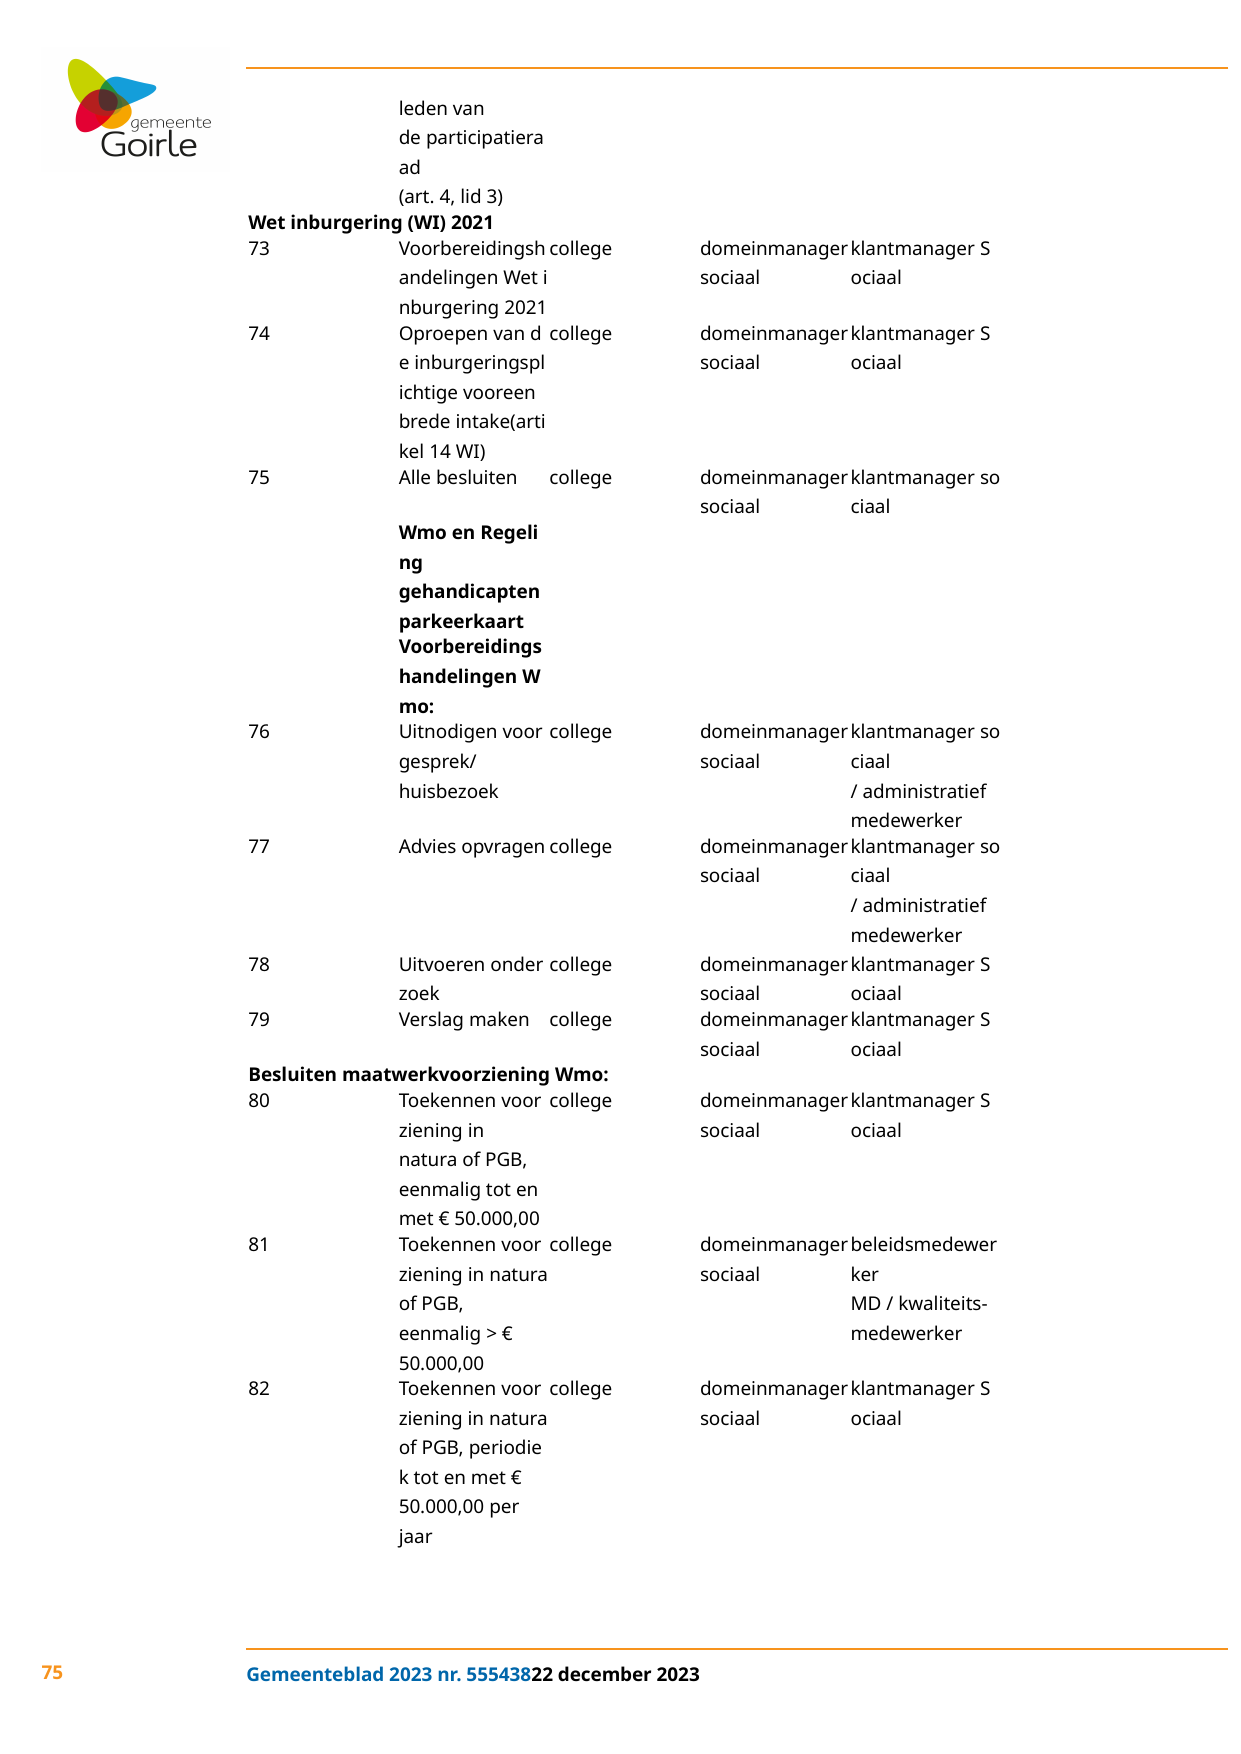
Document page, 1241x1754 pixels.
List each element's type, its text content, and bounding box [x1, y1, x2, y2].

table_cell Wet inburgering (WI) 2021 [248, 209, 1152, 235]
table_cell [700, 95, 850, 209]
table_cell [1001, 719, 1152, 833]
table_cell Alle besluiten [399, 464, 549, 519]
table_cell [1001, 519, 1152, 634]
table_cell klantmanager sociaal / administratief medewerker [850, 719, 1001, 833]
table_cell Toekennen voorziening in natura of PGB, eenmalig > € 50.000,00 [399, 1231, 549, 1375]
table_cell [549, 634, 700, 719]
table_cell college [549, 320, 700, 464]
table_cell college [549, 1231, 700, 1375]
table_cell Wmo en Regeling gehandicaptenparkeerkaart [399, 519, 549, 634]
table_cell [1001, 1231, 1152, 1375]
table_cell [248, 95, 398, 209]
table_cell college [549, 1006, 700, 1062]
table_cell leden van de participatieraad (art. 4, lid 3) [399, 95, 549, 209]
table_cell [1001, 833, 1152, 948]
table_cell Voorbereidingshandelingen Wmo: [399, 634, 549, 719]
table_cell domeinmanager sociaal [700, 464, 850, 519]
table_cell [1001, 1006, 1152, 1062]
table_header 78 [248, 951, 398, 1006]
table_cell klantmanager Sociaal [850, 235, 1001, 320]
table_cell [850, 519, 1001, 634]
table_cell domeinmanager sociaal [700, 1231, 850, 1375]
table_cell college [549, 833, 700, 948]
table_cell Advies opvragen [399, 833, 549, 948]
table_cell 80 [248, 1087, 398, 1231]
table_cell 77 [248, 833, 398, 948]
table_cell klantmanager Sociaal [850, 1006, 1001, 1062]
table_cell college [549, 719, 700, 833]
table_header Uitvoeren onderzoek [399, 951, 549, 1006]
table_cell college [549, 235, 700, 320]
table_cell Oproepen van de inburgeringsplichtige vooreen brede intake(artikel 14 WI) [399, 320, 549, 464]
table_cell domeinmanager sociaal [700, 1375, 850, 1549]
table_cell [1001, 235, 1152, 320]
table_cell 82 [248, 1375, 398, 1549]
table_cell [248, 634, 398, 719]
table_cell 74 [248, 320, 398, 464]
table_cell [1001, 634, 1152, 719]
table_cell domeinmanager sociaal [700, 1006, 850, 1062]
table_cell klantmanager sociaal / administratief medewerker [850, 833, 1001, 948]
table_cell [700, 519, 850, 634]
table_cell 81 [248, 1231, 398, 1375]
table_cell [1001, 464, 1152, 519]
table_header klantmanager Sociaal [850, 951, 1001, 1006]
table_cell [248, 519, 398, 634]
table_cell Uitnodigen voor gesprek/huisbezoek [399, 719, 549, 833]
table_cell college [549, 1087, 700, 1231]
table_cell [1001, 1087, 1152, 1231]
table_cell college [549, 464, 700, 519]
table_cell [549, 519, 700, 634]
table_cell Toekennen voorziening in natura of PGB, periodiek tot en met € 50.000,00 per jaar [399, 1375, 549, 1549]
table_cell [850, 95, 1001, 209]
table_cell domeinmanager sociaal [700, 235, 850, 320]
table_cell [1001, 1375, 1152, 1549]
table_cell domeinmanager sociaal [700, 719, 850, 833]
table_cell Besluiten maatwerkvoorziening Wmo: [248, 1062, 1152, 1087]
table_cell 75 [248, 464, 398, 519]
table_header [1001, 951, 1152, 1006]
table_cell Toekennen voorziening in natura of PGB, eenmalig tot en met € 50.000,00 [399, 1087, 549, 1231]
table_cell klantmanager Sociaal [850, 320, 1001, 464]
table_cell Voorbereidingshandelingen Wet inburgering 2021 [399, 235, 549, 320]
table_cell 76 [248, 719, 398, 833]
table_cell domeinmanager sociaal [700, 320, 850, 464]
table_cell klantmanager Sociaal [850, 1375, 1001, 1549]
table_cell [850, 634, 1001, 719]
table_cell domeinmanager sociaal [700, 1087, 850, 1231]
table_header domeinmanager sociaal [700, 951, 850, 1006]
table_header college [549, 951, 700, 1006]
table_cell Verslag maken [399, 1006, 549, 1062]
table_cell [700, 634, 850, 719]
table_cell [1001, 320, 1152, 464]
table_cell domeinmanager sociaal [700, 833, 850, 948]
picture [41, 47, 231, 172]
table_cell college [549, 1375, 700, 1549]
table_cell 73 [248, 235, 398, 320]
table_cell [1001, 95, 1152, 209]
table_cell klantmanager Sociaal [850, 1087, 1001, 1231]
table_cell beleidsmedewerker MD / kwaliteits- medewerker [850, 1231, 1001, 1375]
table_cell 79 [248, 1006, 398, 1062]
table_cell [549, 95, 700, 209]
table_cell klantmanager sociaal [850, 464, 1001, 519]
